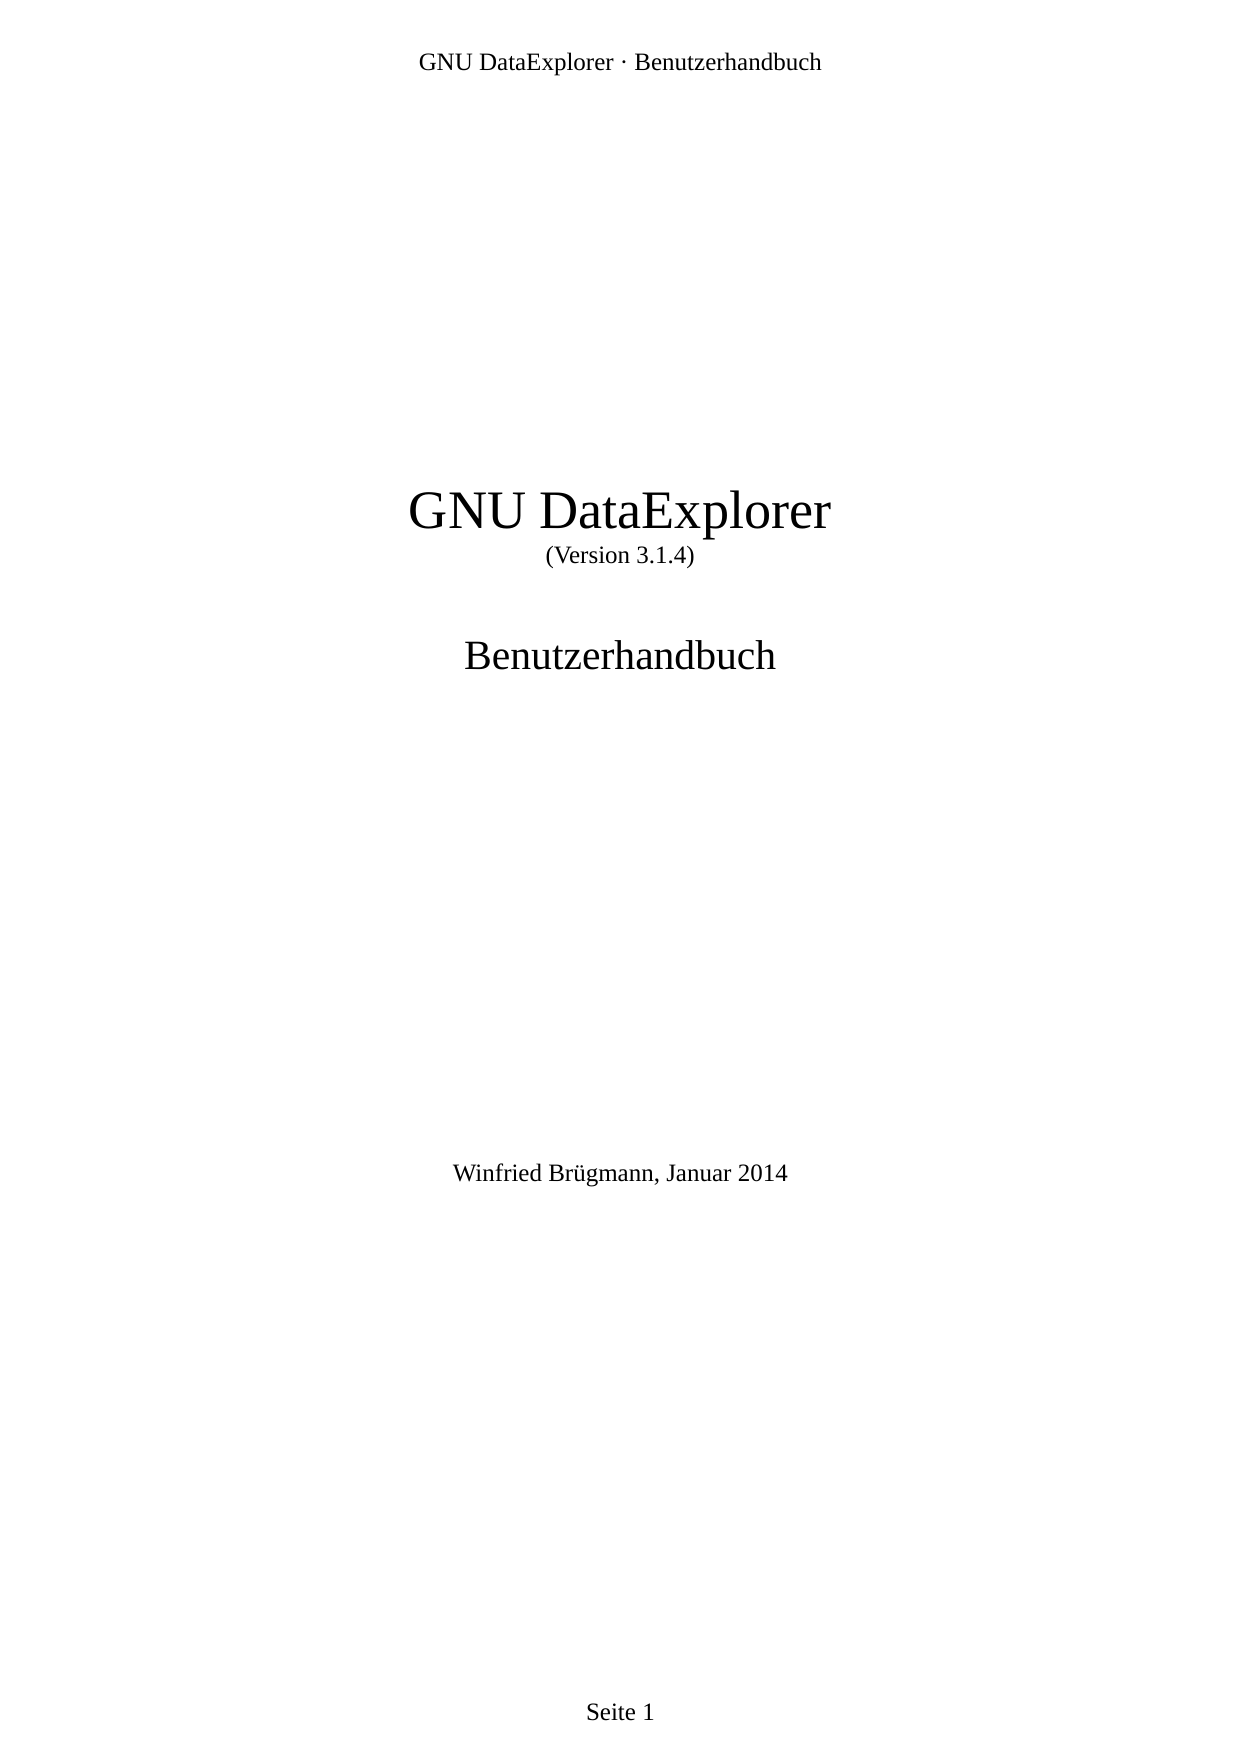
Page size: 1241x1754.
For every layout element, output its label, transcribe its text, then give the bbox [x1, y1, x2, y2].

text Winfried Brügmann, Januar 2014 [118, 1158, 1122, 1187]
text (Version 3.1.4) [118, 540, 1122, 568]
text GNU DataExplorer [118, 477, 1122, 540]
text Benutzerhandbuch [118, 631, 1122, 679]
